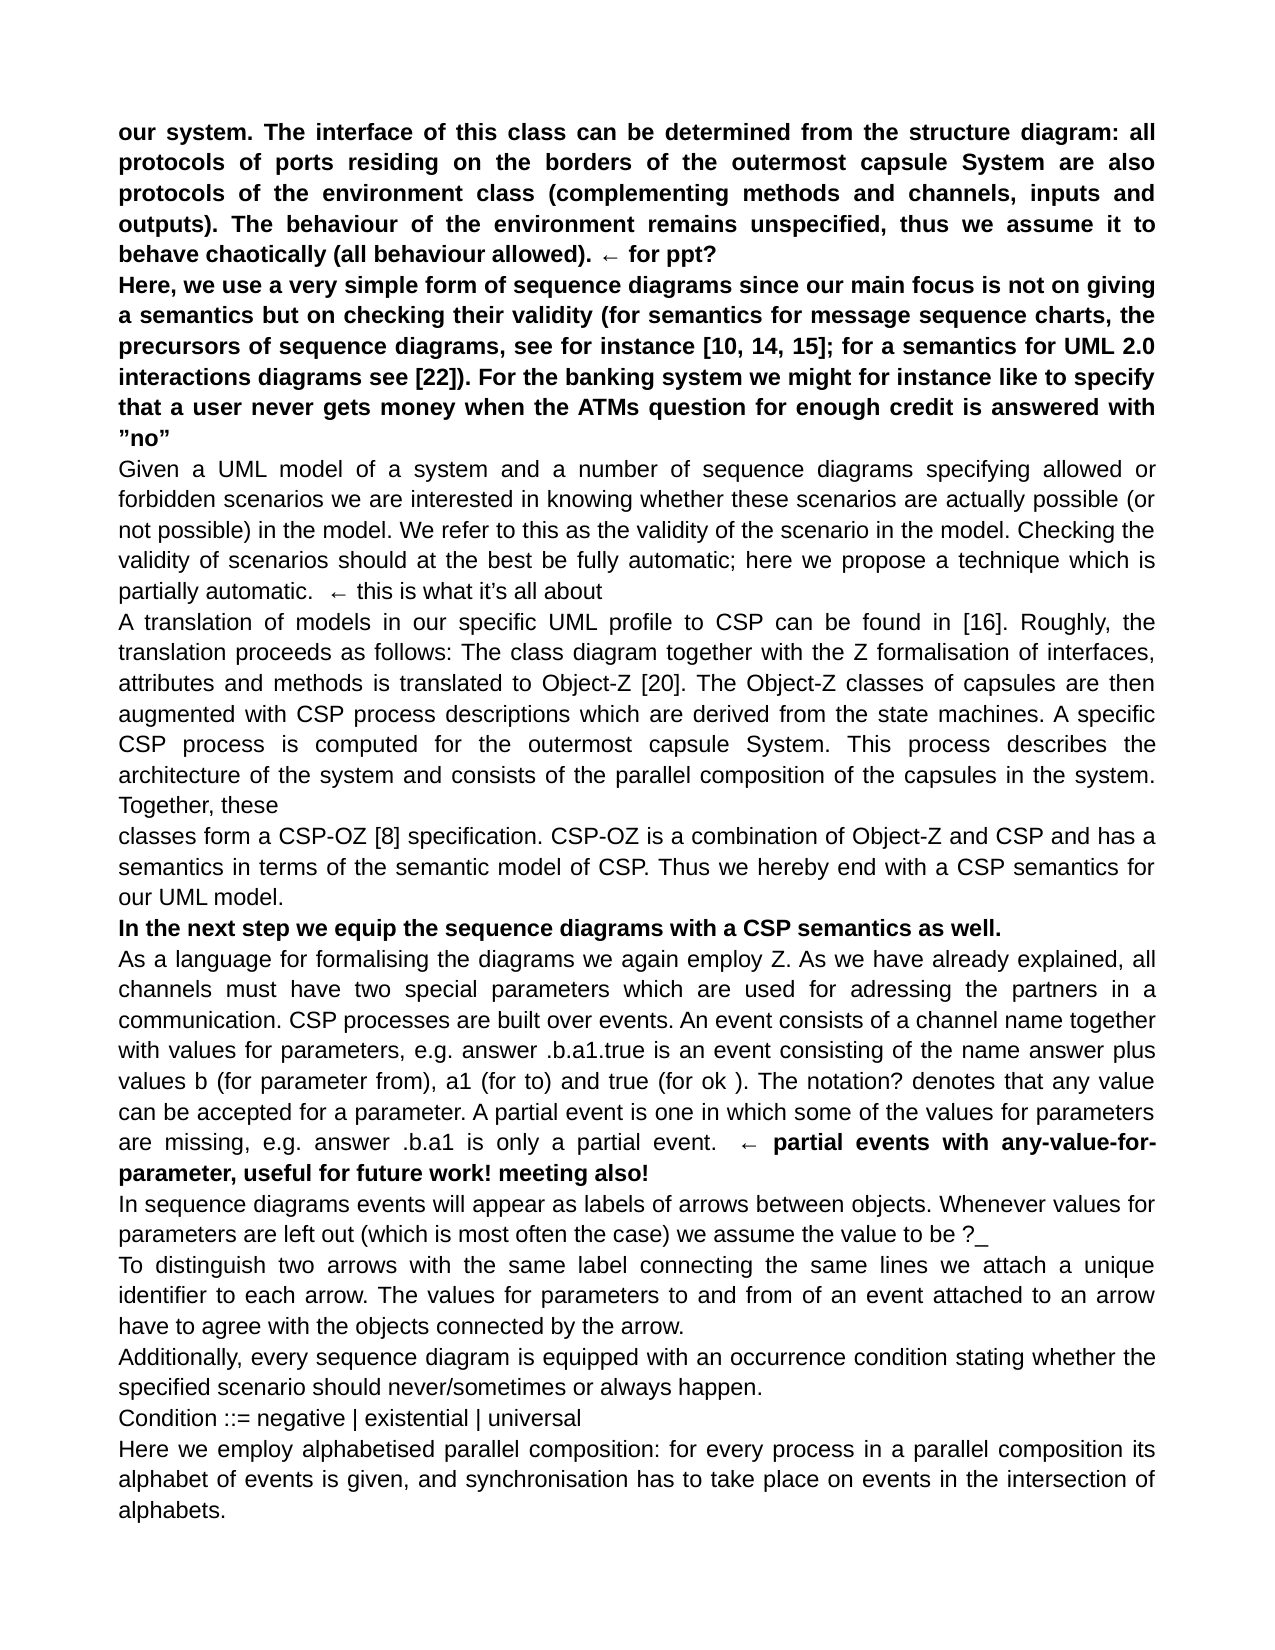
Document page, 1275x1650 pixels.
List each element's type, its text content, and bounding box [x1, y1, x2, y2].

text Given a UML model of a system and a number of sequence diagrams specifying allowed or forbidden scenarios we are interested in knowing whether these scenarios are actually possible (or not possible) in the model. We refer to this as the validity of the scenario in the model. Checking the validity of scenarios should at the best be fully automatic; here we propose a technique which is partially automatic. ← this is what it’s all about [118, 455, 1157, 604]
text A translation of models in our specific UML profile to CSP can be found in [16]. Roughly, the translation proceeds as follows: The class diagram together with the Z formalisation of interfaces, attributes and methods is translated to Object-Z [20]. The Object-Z classes of capsules are then augmented with CSP process descriptions which are derived from the state machines. A specific CSP process is computed for the outermost capsule System. This process describes the architecture of the system and consists of the parallel composition of the capsules in the system. Together, these [118, 608, 1157, 819]
text To distinguish two arrows with the same label connecting the same lines we attach a unique identifier to each arrow. The values for parameters to and from of an event attached to an arrow have to agree with the objects connected by the arrow. [118, 1251, 1157, 1339]
text As a language for formalising the diagrams we again employ Z. As we have already explained, all channels must have two special parameters which are used for adressing the partners in a communication. CSP processes are built over events. An event consists of a channel name together with values for parameters, e.g. answer .b.a1.true is an event consisting of the name answer plus values b (for parameter from), a1 (for to) and true (for ok ). The notation? denotes that any value can be accepted for a parameter. A partial event is one in which some of the values for parameters are missing, e.g. answer .b.a1 is only a partial event. ← partial events with any-value-for-parameter, useful for future work! meeting also! [118, 945, 1157, 1186]
text classes form a CSP-OZ [8] specification. CSP-OZ is a combination of Object-Z and CSP and has a semantics in terms of the semantic model of CSP. Thus we hereby end with a CSP semantics for our UML model. [118, 822, 1157, 911]
text our system. The interface of this class can be determined from the structure diagram: all protocols of ports residing on the borders of the outermost capsule System are also protocols of the environment class (complementing methods and channels, inputs and outputs). The behaviour of the environment remains unspecified, thus we assume it to behave chaotically (all behaviour allowed). ← for ppt? [118, 118, 1157, 267]
text Condition ::= negative | existential | universal [118, 1404, 1157, 1431]
text Here, we use a very simple form of sequence diagrams since our main focus is not on giving a semantics but on checking their validity (for semantics for message sequence charts, the precursors of sequence diagrams, see for instance [10, 14, 15]; for a semantics for UML 2.0 interactions diagrams see [22]). For the banking system we might for instance like to specify that a user never gets money when the ATMs question for enough credit is answered with ”no” [118, 271, 1157, 451]
text Here we employ alphabetised parallel composition: for every process in a parallel composition its alphabet of events is given, and synchronisation has to take place on events in the intersection of alphabets. [118, 1435, 1157, 1523]
text In the next step we equip the sequence diagrams with a CSP semantics as well. [118, 914, 1157, 941]
text Additionally, every sequence diagram is equipped with an occurrence condition stating whether the specified scenario should never/sometimes or always happen. [118, 1343, 1157, 1401]
text In sequence diagrams events will appear as labels of arrows between objects. Whenever values for parameters are left out (which is most often the case) we assume the value to be ?_ [118, 1190, 1157, 1247]
